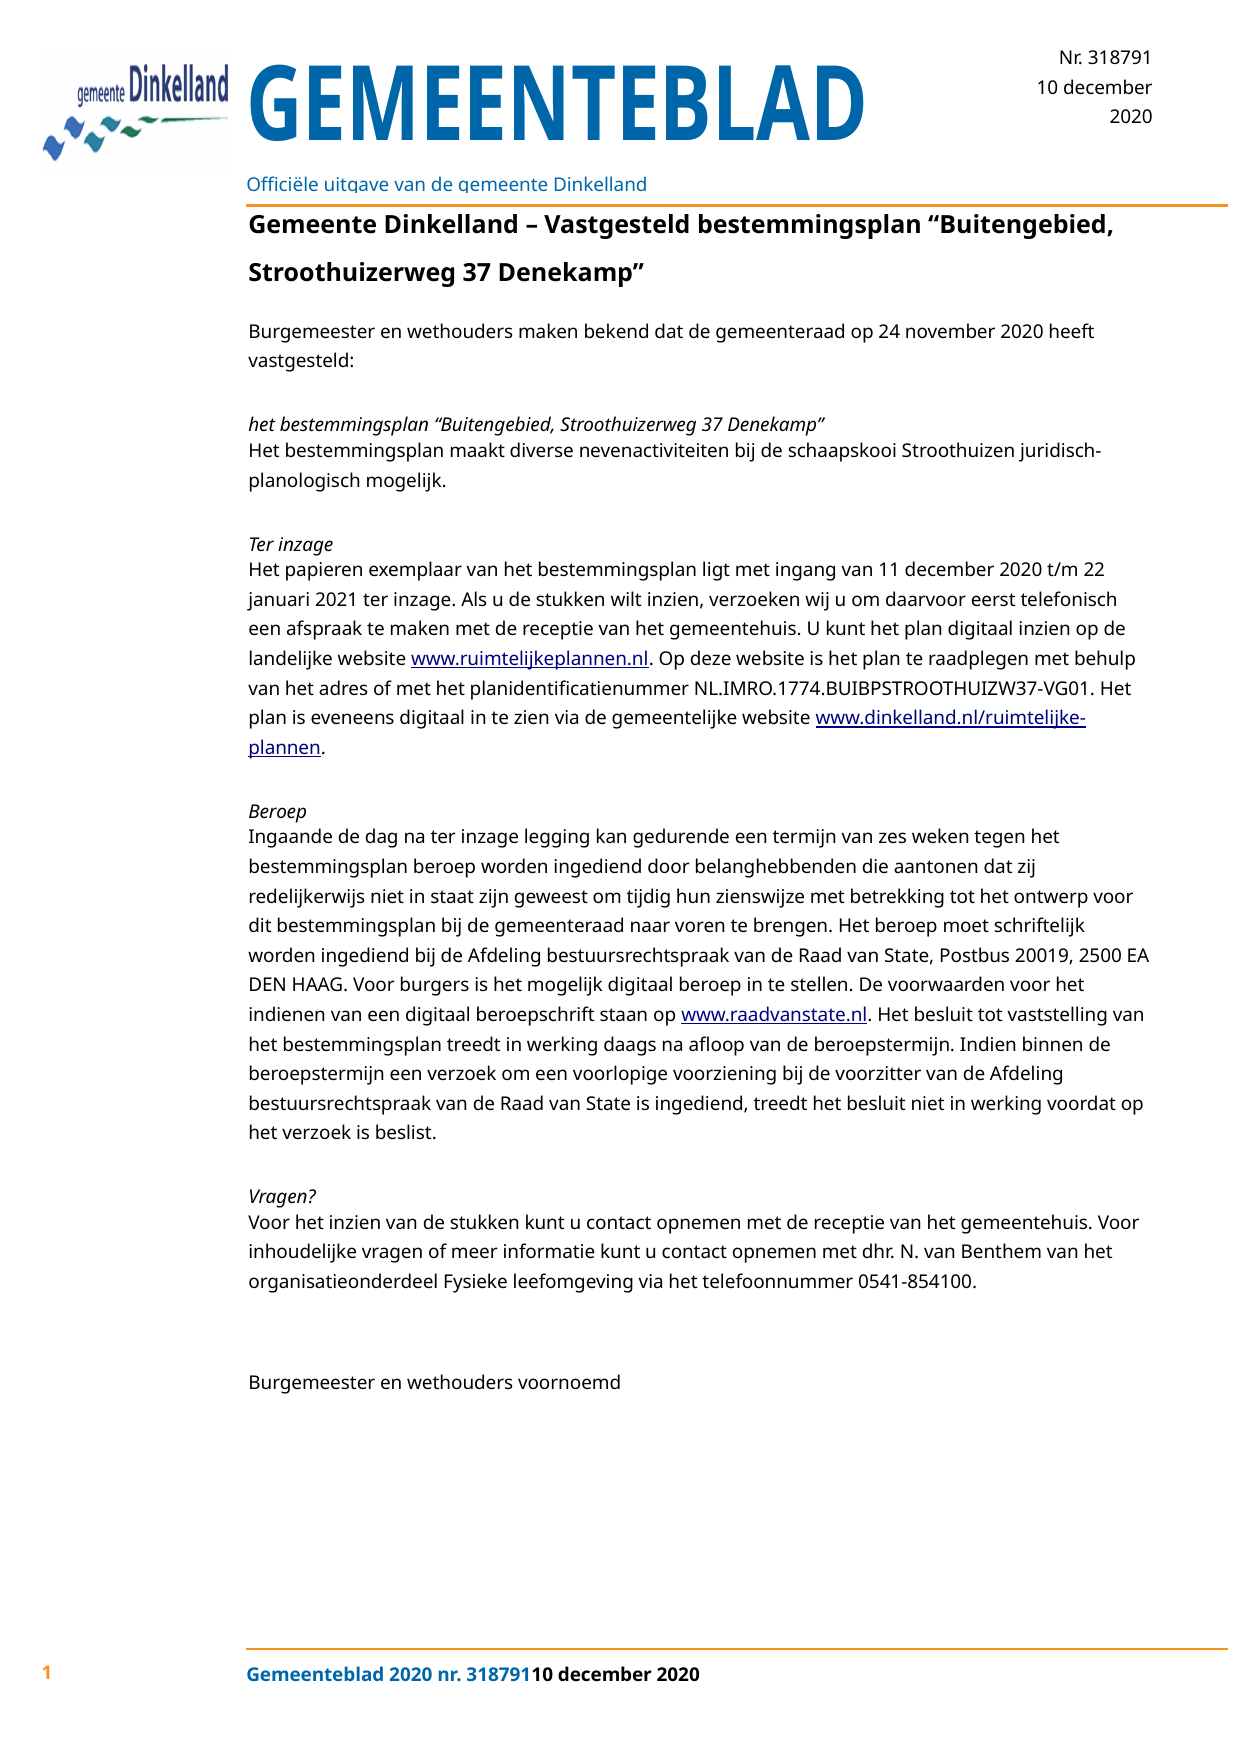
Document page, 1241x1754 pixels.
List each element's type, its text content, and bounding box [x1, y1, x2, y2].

picture [41, 47, 231, 172]
text het bestemmingsplan “Buitengebied, Stroothuizerweg 37 Denekamp” [248, 411, 1152, 437]
text Gemeente Dinkelland – Vastgesteld bestemmingsplan “Buitengebied, Stroothuizerweg 37 Denekamp” [248, 207, 1152, 288]
text Het papieren exemplaar van het bestemmingsplan ligt met ingang van 11 december 2020 t/m 22 januari 2021 ter inzage. Als u de stukken wilt inzien, verzoeken wij u om daarvoor eerst telefonisch een afspraak te maken met de receptie van het gemeentehuis. U kunt het plan digitaal inzien op de landelijke website www.ruimtelijkeplannen.nl. Op deze website is het plan te raadplegen met behulp van het adres of met het planidentificatienummer NL.IMRO.1774.BUIBPSTROOTHUIZW37-VG01. Het plan is eveneens digitaal in te zien via de gemeentelijke website www.dinkelland.nl/ruimtelijke-plannen. [248, 556, 1152, 760]
text Voor het inzien van de stukken kunt u contact opnemen met de receptie van het gemeentehuis. Voor inhoudelijke vragen of meer informatie kunt u contact opnemen met dhr. N. van Benthem van het organisatieonderdeel Fysieke leefomgeving via het telefoonnummer 0541-854100. [248, 1209, 1152, 1294]
text Het bestemmingsplan maakt diverse nevenactiviteiten bij de schaapskooi Stroothuizen juridisch-planologisch mogelijk. [248, 437, 1152, 492]
text Ingaande de dag na ter inzage legging kan gedurende een termijn van zes weken tegen het bestemmingsplan beroep worden ingediend door belanghebbenden die aantonen dat zij redelijkerwijs niet in staat zijn geweest om tijdig hun zienswijze met betrekking tot het ontwerp voor dit bestemmingsplan bij de gemeenteraad naar voren te brengen. Het beroep moet schriftelijk worden ingediend bij de Afdeling bestuursrechtspraak van de Raad van State, Postbus 20019, 2500 EA DEN HAAG. Voor burgers is het mogelijk digitaal beroep in te stellen. De voorwaarden voor het indienen van een digitaal beroepschrift staan op www.raadvanstate.nl. Het besluit tot vaststelling van het bestemmingsplan treedt in werking daags na afloop van de beroepstermijn. Indien binnen de beroepstermijn een verzoek om een voorlopige voorziening bij de voorzitter van de Afdeling bestuursrechtspraak van de Raad van State is ingediend, treedt het besluit niet in werking voordat op het verzoek is beslist. [248, 824, 1152, 1145]
text Beroep [248, 798, 1152, 824]
text Vragen? [248, 1183, 1152, 1209]
text Burgemeester en wethouders voornoemd [248, 1369, 1152, 1395]
text Ter inzage [248, 531, 1152, 556]
text Burgemeester en wethouders maken bekend dat de gemeenteraad op 24 november 2020 heeft vastgesteld: [248, 318, 1152, 373]
